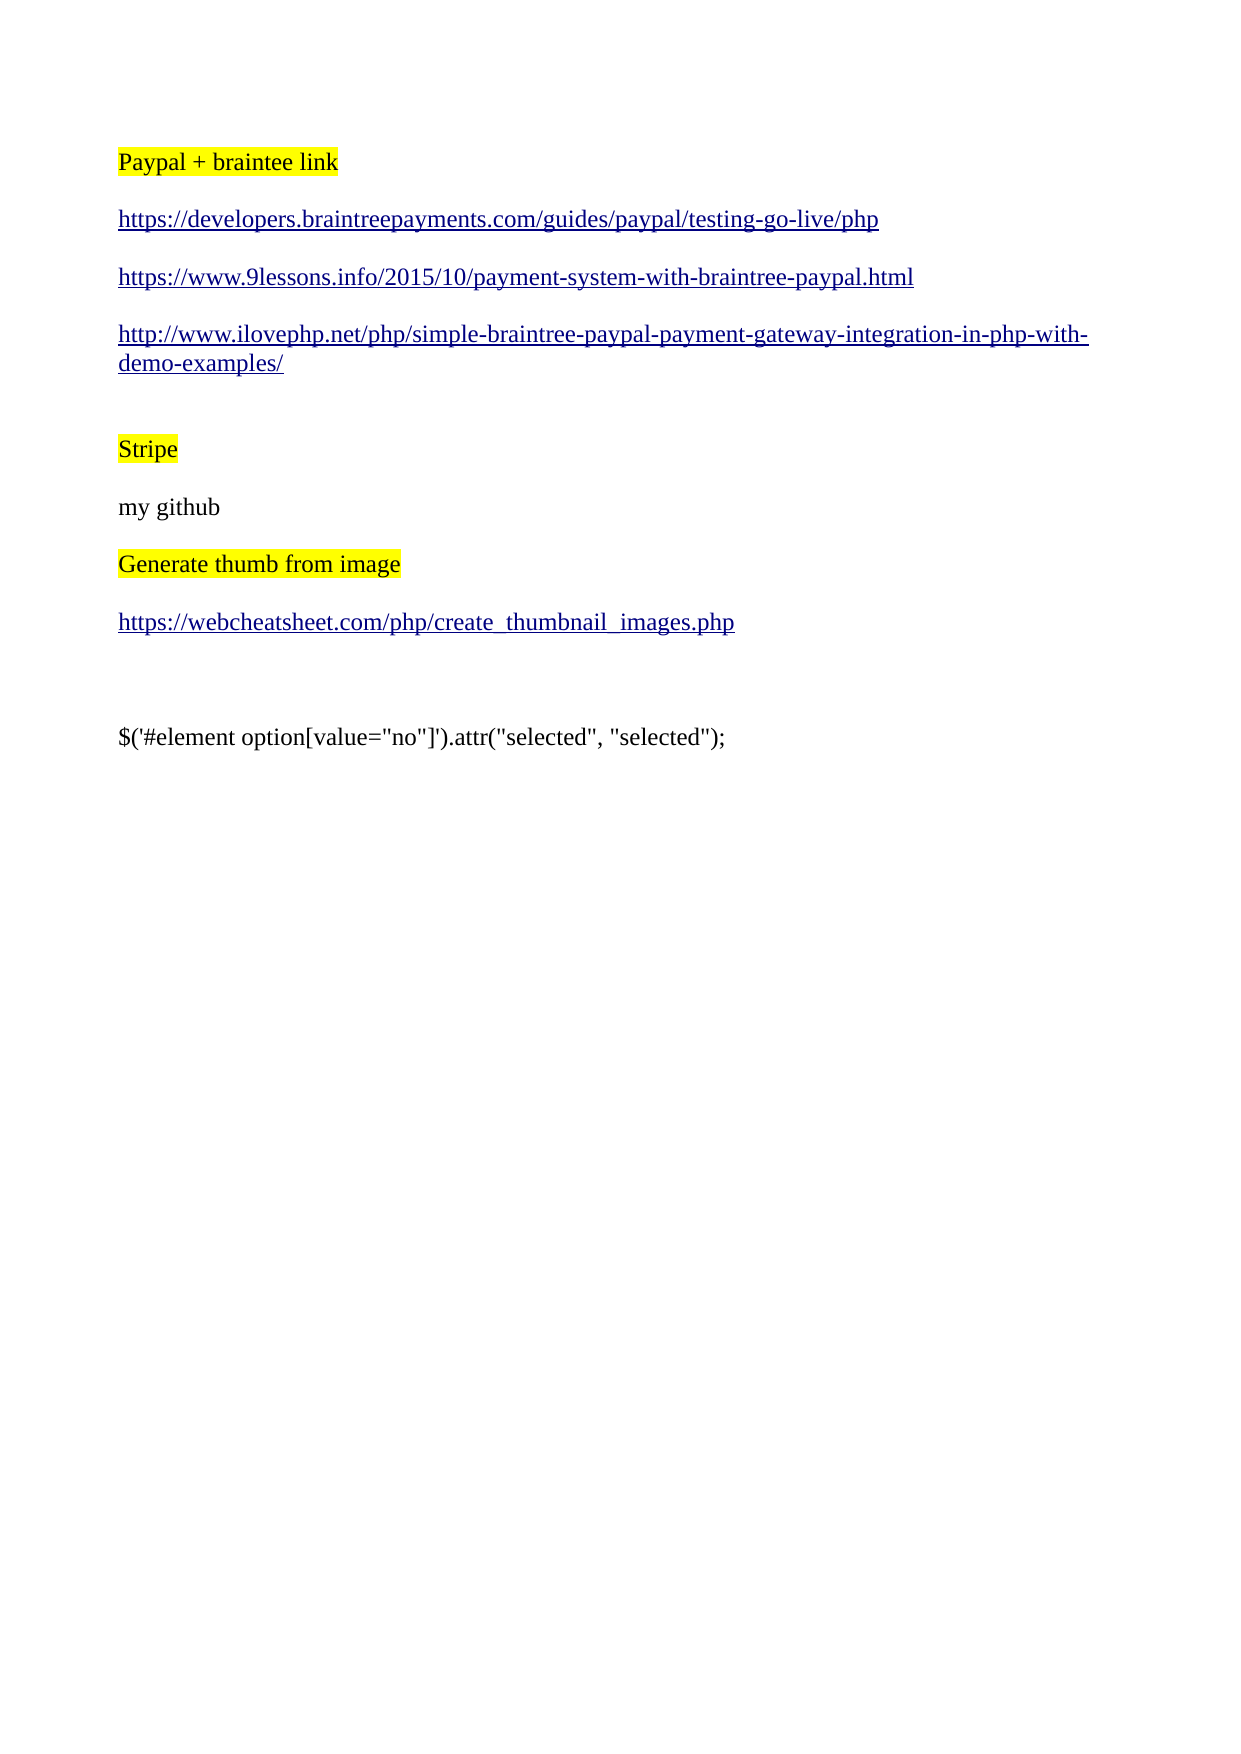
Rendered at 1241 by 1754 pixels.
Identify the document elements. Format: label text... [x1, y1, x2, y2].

text Generate thumb from image [118, 549, 1122, 578]
text https://developers.braintreepayments.com/guides/paypal/testing-go-live/php [118, 204, 1122, 233]
text Paypal + braintee link [118, 147, 1122, 176]
text https://webcheatsheet.com/php/create_thumbnail_images.php [118, 607, 1122, 636]
text https://www.9lessons.info/2015/10/payment-system-with-braintree-paypal.html [118, 262, 1122, 291]
text $('#element option[value="no"]').attr("selected", "selected"); [118, 722, 1122, 751]
text my github [118, 492, 1122, 521]
text http://www.ilovephp.net/php/simple-braintree-paypal-payment-gateway-integration-in-php-with-demo-examples/ [118, 319, 1122, 377]
text Stripe [118, 434, 1122, 463]
